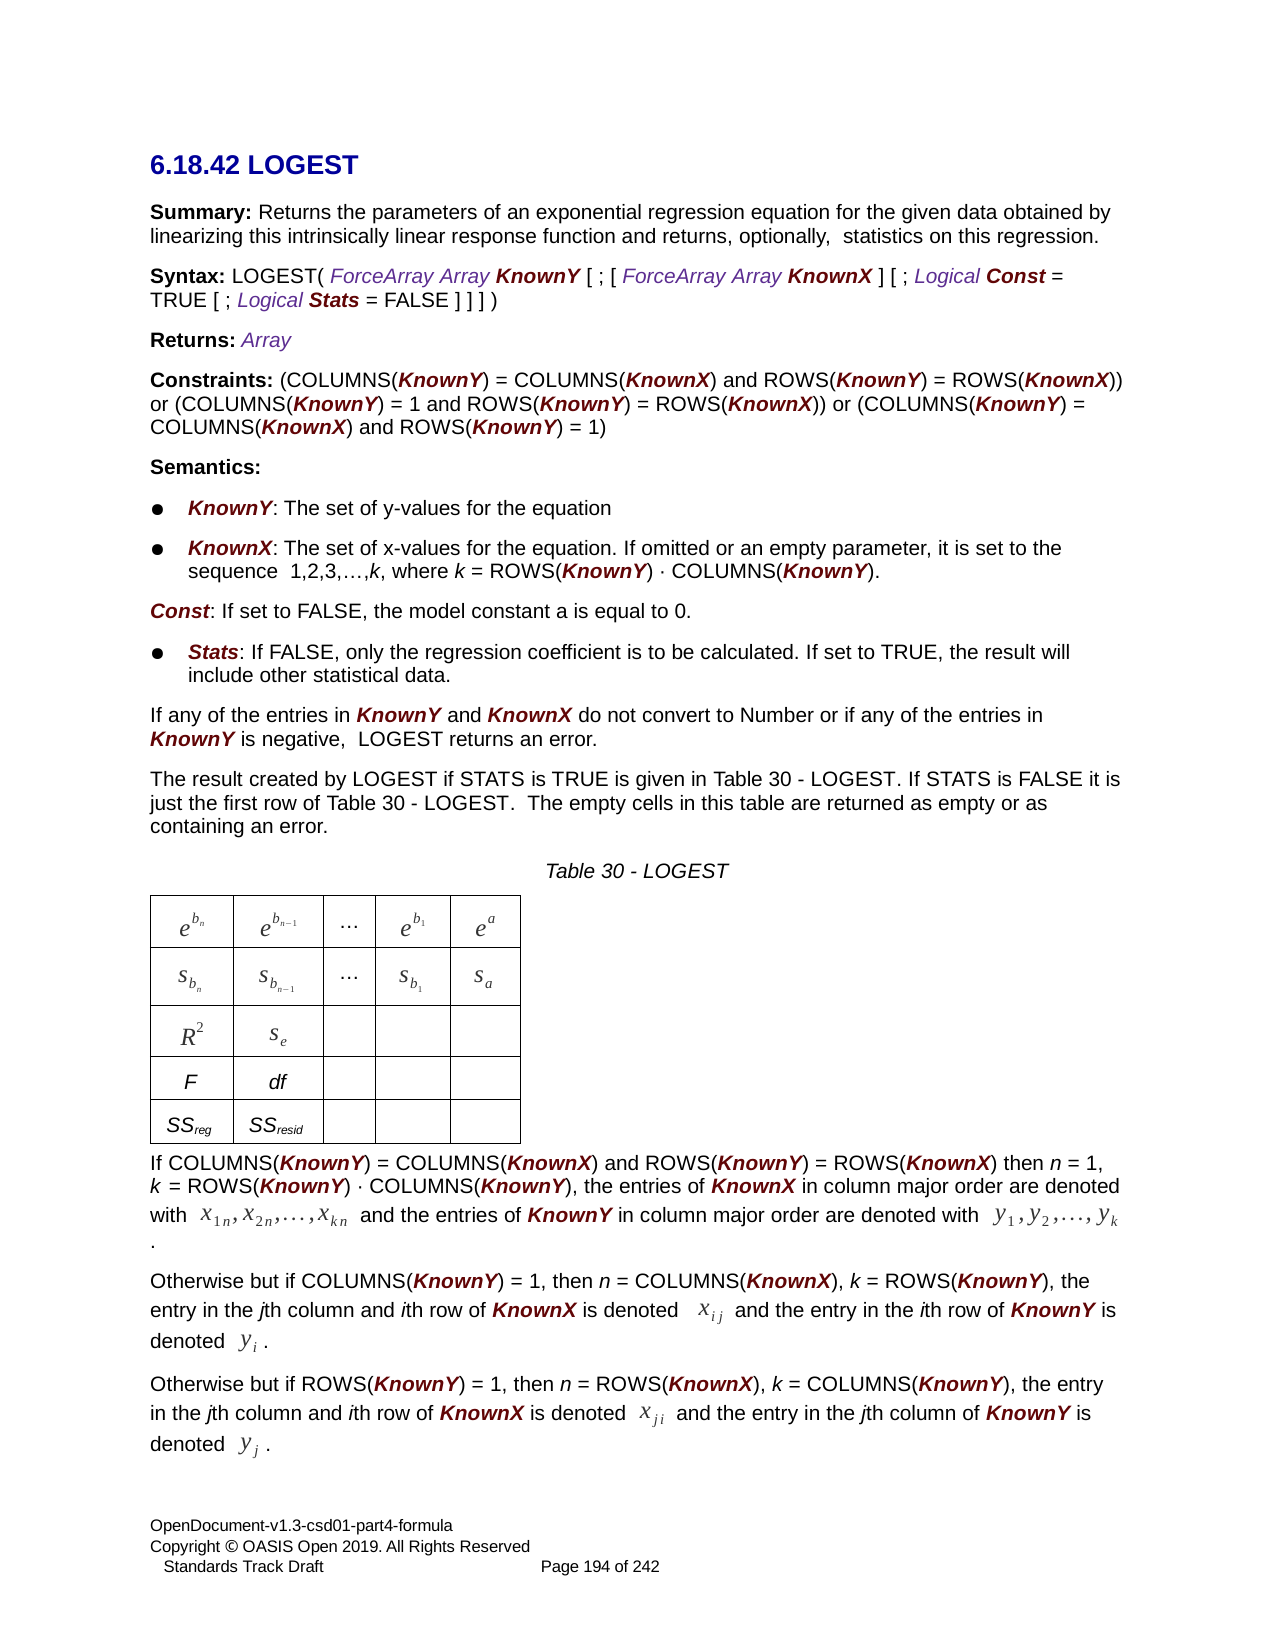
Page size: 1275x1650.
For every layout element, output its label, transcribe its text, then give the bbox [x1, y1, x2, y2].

table_cell F [151, 1057, 233, 1099]
table_cell [151, 1006, 233, 1056]
text Otherwise but if ROWS(KnownY) = 1, then n = ROWS(KnownX), k = COLUMNS(KnownY), the entry in the jth column and ith row of KnownX is denoted and the entry in the jth column of KnownY is denoted . [150, 1373, 1125, 1459]
text Table 30 - LOGEST [150, 859, 1125, 883]
table_cell [234, 1006, 323, 1056]
text Semantics: [150, 456, 1125, 479]
table_header … [324, 896, 375, 947]
table_cell [451, 1100, 520, 1143]
text Otherwise but if COLUMNS(KnownY) = 1, then n = COLUMNS(KnownX), k = ROWS(KnownY), the entry in the jth column and ith row of KnownX is denoted and the entry in the ith row of KnownY is denoted . [150, 1270, 1125, 1356]
table_cell [376, 1006, 450, 1056]
table_cell [451, 1057, 520, 1099]
subtitle LOGEST [150, 150, 1125, 180]
table_cell [234, 948, 323, 1005]
table_cell [451, 1006, 520, 1056]
table_cell SSreg [151, 1100, 233, 1143]
text Syntax: LOGEST( ForceArray Array KnownY [ ; [ ForceArray Array KnownX ] [ ; Logical Const = TRUE [ ; Logical Stats = FALSE ] ] ] ) [150, 264, 1125, 312]
table_header [451, 896, 520, 947]
text If any of the entries in KnownY and KnownX do not convert to Number or if any of the entries in KnownY is negative, LOGEST returns an error. [150, 704, 1125, 751]
text Summary: Returns the parameters of an exponential regression equation for the given data obtained by linearizing this intrinsically linear response function and returns, optionally, statistics on this regression. [150, 201, 1125, 248]
table_cell [324, 1006, 375, 1056]
table_cell SSresid [234, 1100, 323, 1143]
text Const: If set to FALSE, the model constant a is equal to 0. [150, 600, 1125, 623]
text Returns: Array [150, 328, 1125, 352]
table_cell [324, 1100, 375, 1143]
table_cell [151, 948, 233, 1005]
table_cell df [234, 1057, 323, 1099]
table_cell [376, 1100, 450, 1143]
table_cell … [324, 948, 375, 1005]
list Stats: If FALSE, only the regression coefficient is to be calculated. If set to TRUE, the result will include other statistical data. [150, 640, 1125, 687]
table_cell [451, 948, 520, 1005]
list KnownY: The set of y-values for the equation [150, 496, 1125, 519]
table_header [234, 896, 323, 947]
table_cell [376, 948, 450, 1005]
text If COLUMNS(KnownY) = COLUMNS(KnownX) and ROWS(KnownY) = ROWS(KnownX) then n = 1, k = ROWS(KnownY) ∙ COLUMNS(KnownY), the entries of KnownX in column major order are denoted with and the entries of KnownY in column major order are denoted with . [150, 1151, 1125, 1253]
text The result created by LOGEST if STATS is TRUE is given in Table 30 - LOGEST. If STATS is FALSE it is just the first row of Table 30 - LOGEST. The empty cells in this table are returned as empty or as containing an error. [150, 768, 1125, 838]
table_cell [376, 1057, 450, 1099]
table_header [376, 896, 450, 947]
text Constraints: (COLUMNS(KnownY) = COLUMNS(KnownX) and ROWS(KnownY) = ROWS(KnownX)) or (COLUMNS(KnownY) = 1 and ROWS(KnownY) = ROWS(KnownX)) or (COLUMNS(KnownY) = COLUMNS(KnownX) and ROWS(KnownY) = 1) [150, 368, 1125, 439]
table_cell [324, 1057, 375, 1099]
table_header [151, 896, 233, 947]
list KnownX: The set of x-values for the equation. If omitted or an empty parameter, it is set to the sequence 1,2,3,…,k, where k = ROWS(KnownY) ∙ COLUMNS(KnownY). [150, 536, 1125, 583]
